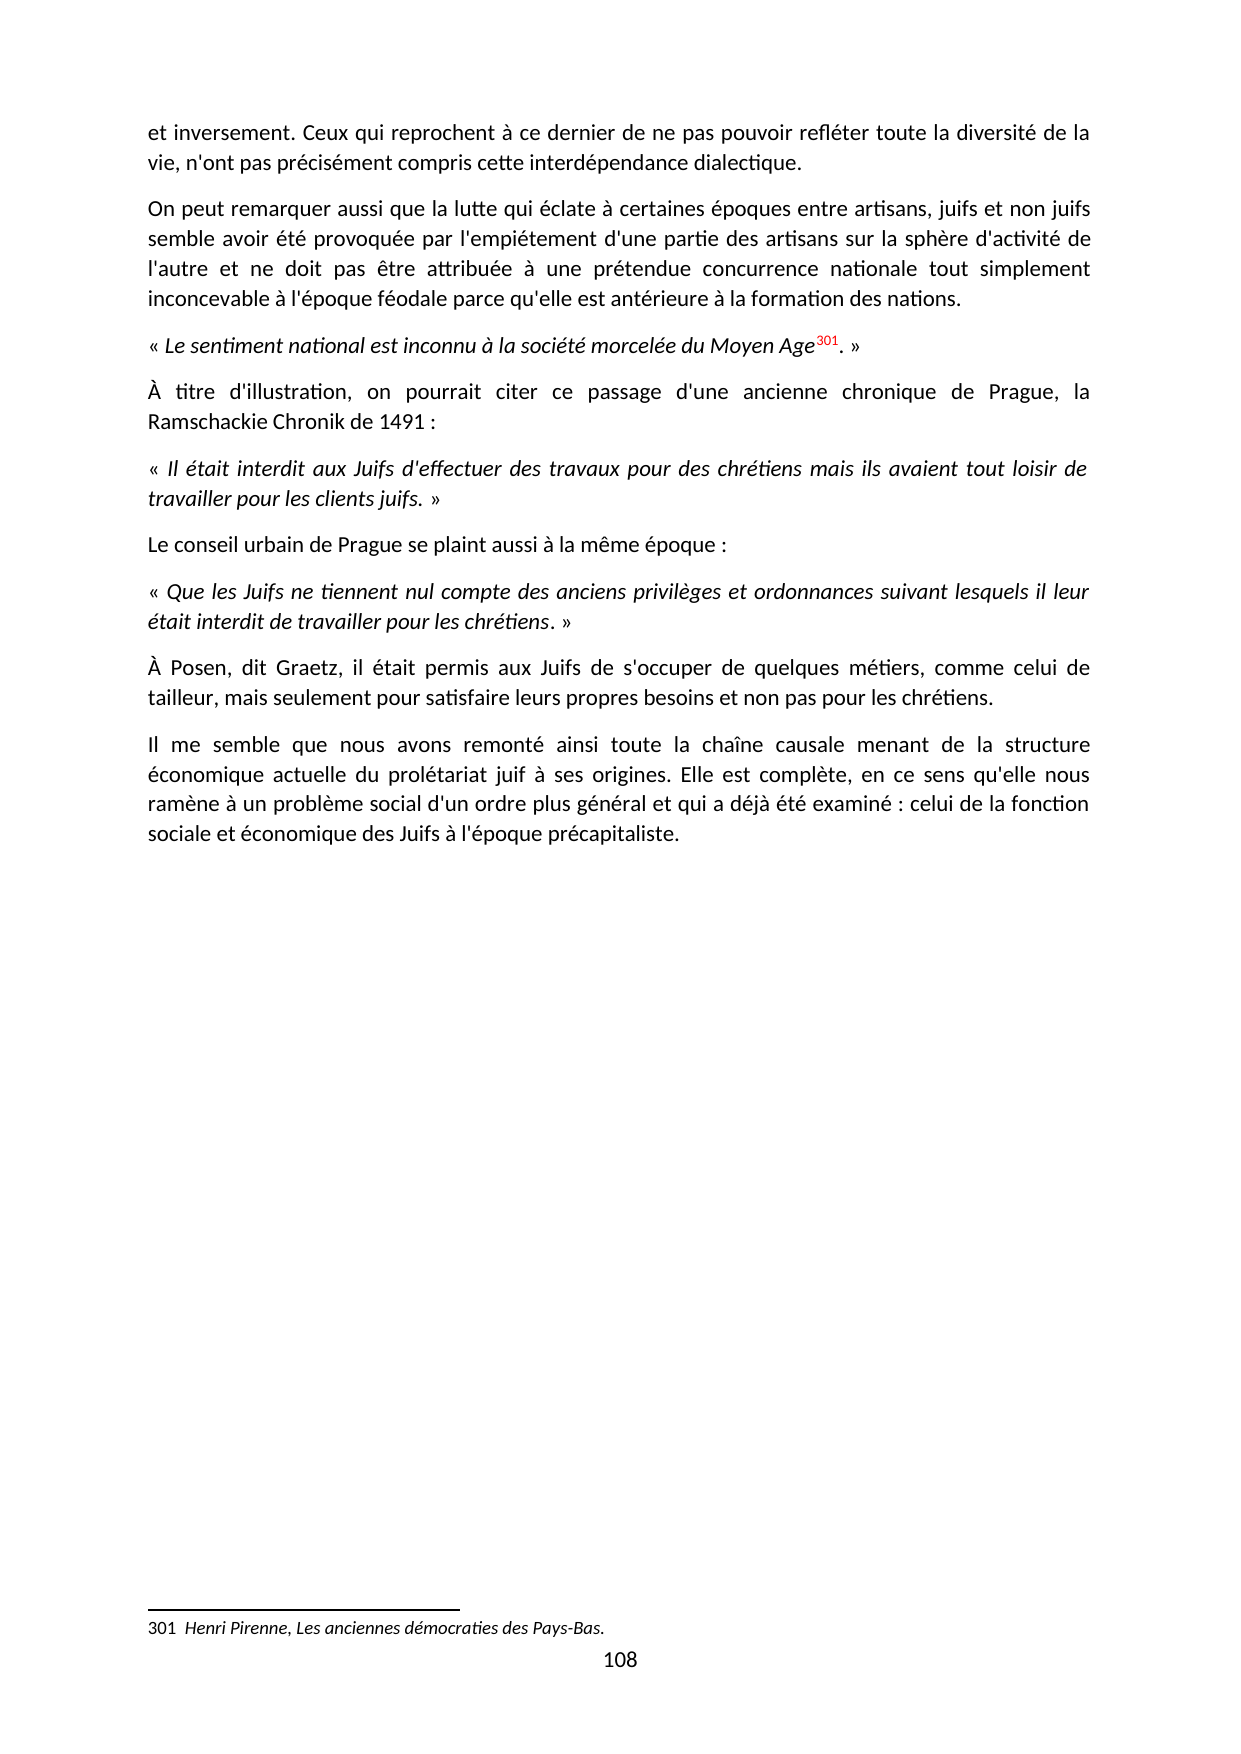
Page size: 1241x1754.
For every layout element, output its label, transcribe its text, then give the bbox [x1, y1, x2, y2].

text Henri Pirenne, Les anciennes démocraties des Pays-Bas. [148, 1616, 1093, 1639]
text À Posen, dit Graetz, il était permis aux Juifs de s'occuper de quelques métiers, comme celui de tailleur, mais seulement pour satisfaire leurs propres besoins et non pas pour les chrétiens. [148, 653, 1093, 711]
text Il me semble que nous avons remonté ainsi toute la chaîne causale menant de la structure économique actuelle du prolétariat juif à ses origines. Elle est complète, en ce sens qu'elle nous ramène à un problème social d'un ordre plus général et qui a déjà été examiné : celui de la fonction sociale et économique des Juifs à l'époque précapitaliste. [148, 730, 1093, 847]
text « Il était interdit aux Juifs d'effectuer des travaux pour des chrétiens mais ils avaient tout loisir de travailler pour les clients juifs. » [148, 454, 1093, 512]
text À titre d'illustration, on pourrait citer ce passage d'une ancienne chronique de Prague, la Ramschackie Chronik de 1491 : [148, 377, 1093, 435]
text et inversement. Ceux qui reprochent à ce dernier de ne pas pouvoir refléter toute la diversité de la vie, n'ont pas précisément compris cette interdépendance dialectique. [148, 118, 1093, 176]
text « Le sentiment national est inconnu à la société morcelée du Moyen Age. » [148, 331, 1093, 359]
text On peut remarquer aussi que la lutte qui éclate à certaines époques entre artisans, juifs et non juifs semble avoir été provoquée par l'empiétement d'une partie des artisans sur la sphère d'activité de l'autre et ne doit pas être attribuée à une prétendue concurrence nationale tout simplement inconcevable à l'époque féodale parce qu'elle est antérieure à la formation des nations. [148, 194, 1093, 312]
text Le conseil urbain de Prague se plaint aussi à la même époque : [148, 530, 1093, 558]
text « Que les Juifs ne tiennent nul compte des anciens privilèges et ordonnances suivant lesquels il leur était interdit de travailler pour les chrétiens. » [148, 577, 1093, 635]
